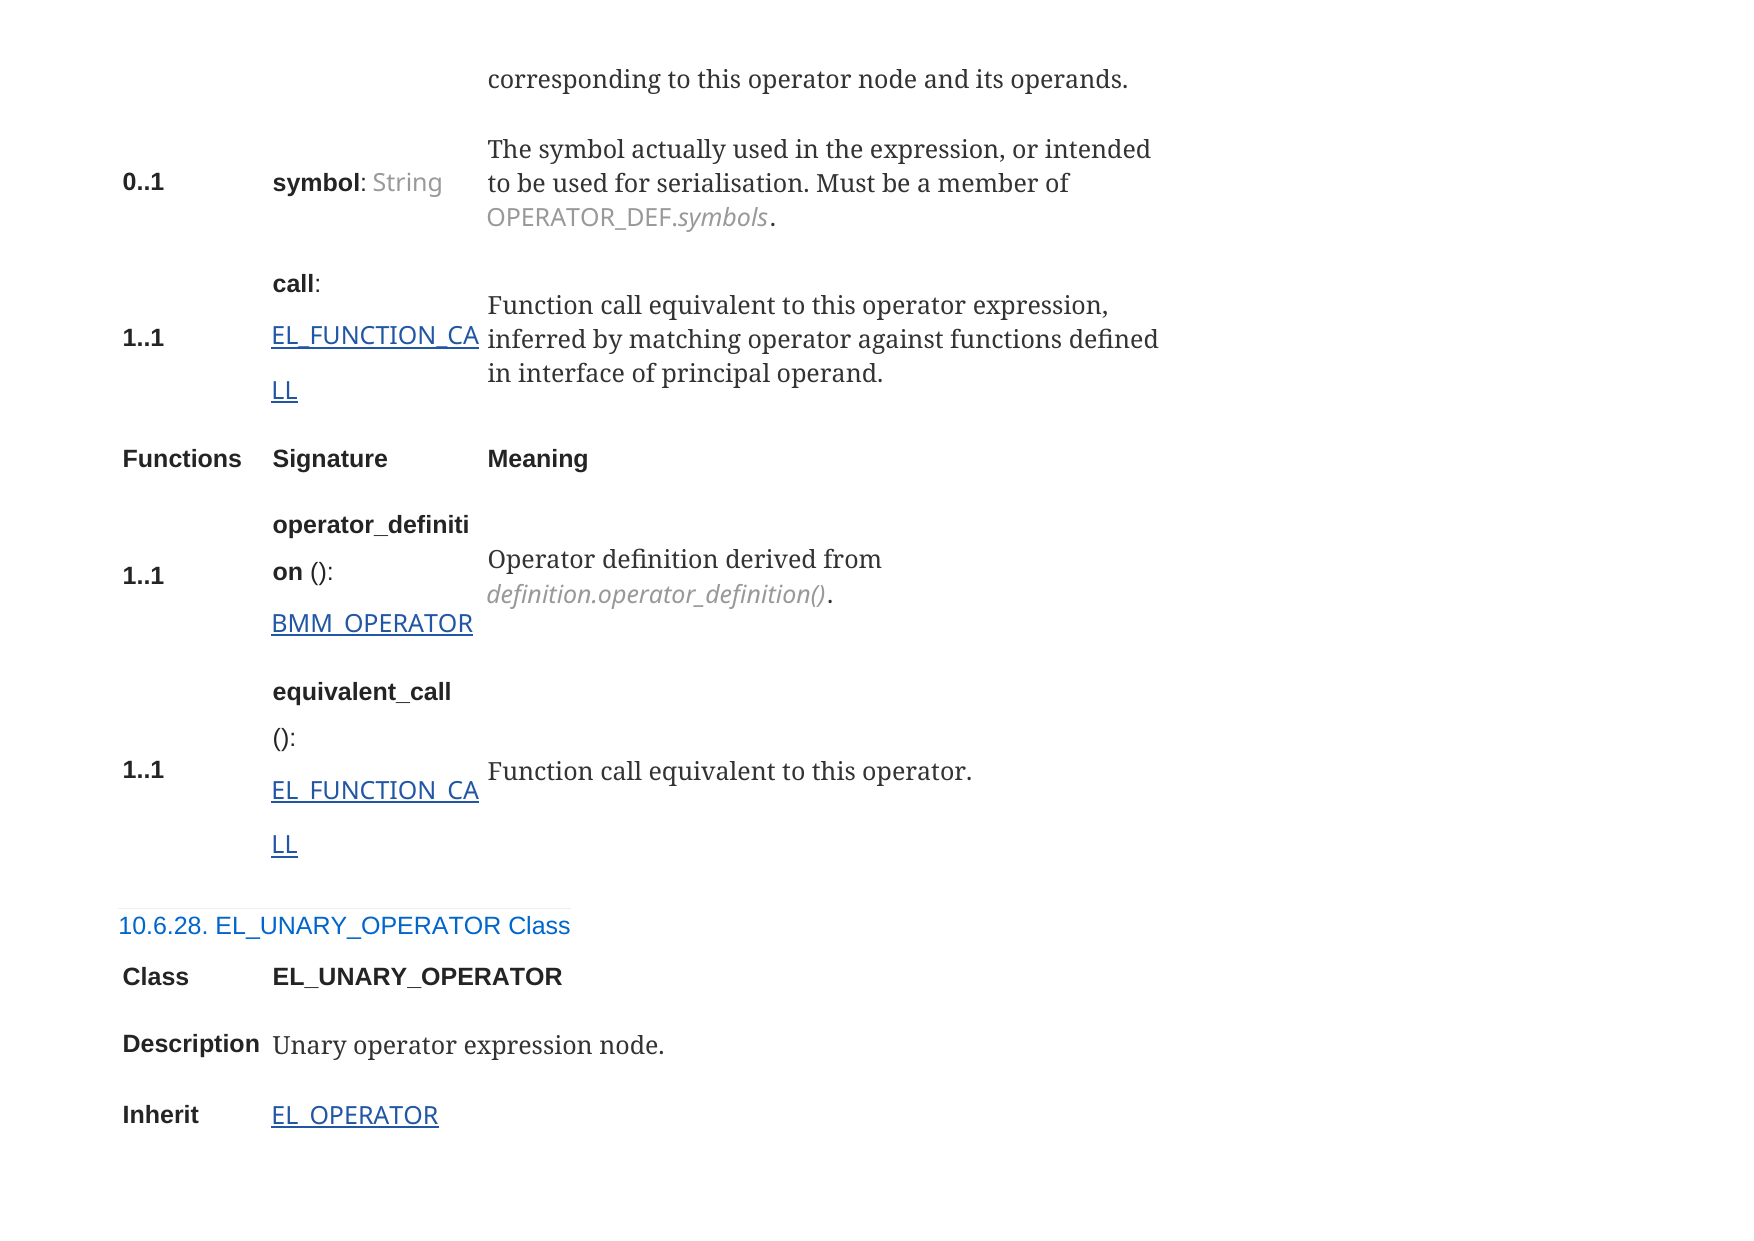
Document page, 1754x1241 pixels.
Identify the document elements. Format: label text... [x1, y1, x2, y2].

table_cell 0..1 [118, 59, 268, 128]
table_cell EL_OPERATOR [268, 1095, 770, 1166]
table_cell Meaning [483, 441, 1181, 508]
table_cell Unary operator expression node. [268, 1025, 770, 1094]
table_cell Signature [268, 441, 483, 508]
table_cell Function call equivalent to this operator expression, inferred by matching operator against functions defined in interface of principal operand. [483, 266, 1181, 441]
subtitle 10.6.28. EL_UNARY_OPERATOR Class [118, 908, 1695, 940]
table_cell Inherit [118, 1095, 268, 1166]
table_cell symbol: String [268, 129, 483, 266]
table_cell 1..1 [118, 674, 268, 896]
table_cell precedence_overridden: Boolean [268, 59, 483, 128]
table_cell The symbol actually used in the expression, or intended to be used for serialisation. Must be a member of OPERATOR_DEF.symbols. [483, 129, 1181, 266]
table_header Class [118, 959, 268, 1025]
table_cell Description [118, 1025, 268, 1094]
table_cell 1..1 [118, 266, 268, 441]
table_cell Functions [118, 441, 268, 508]
table_cell Function call equivalent to this operator. [483, 674, 1181, 896]
table_cell 0..1 [118, 129, 268, 266]
table_cell operator_definition (): BMM_OPERATOR [268, 508, 483, 674]
table_cell True if the natural precedence of operators is overridden in the expression represented by this node of the expression tree. If True, parentheses should be introduced around the totality of the syntax expression corresponding to this operator node and its operands. [483, 59, 1181, 128]
table_cell 1..1 [118, 508, 268, 674]
table_cell call: EL_FUNCTION_CALL [268, 266, 483, 441]
table_cell Operator definition derived from definition.operator_definition(). [483, 508, 1181, 674]
table_header EL_UNARY_OPERATOR [268, 959, 770, 1025]
table_cell equivalent_call (): EL_FUNCTION_CALL [268, 674, 483, 896]
